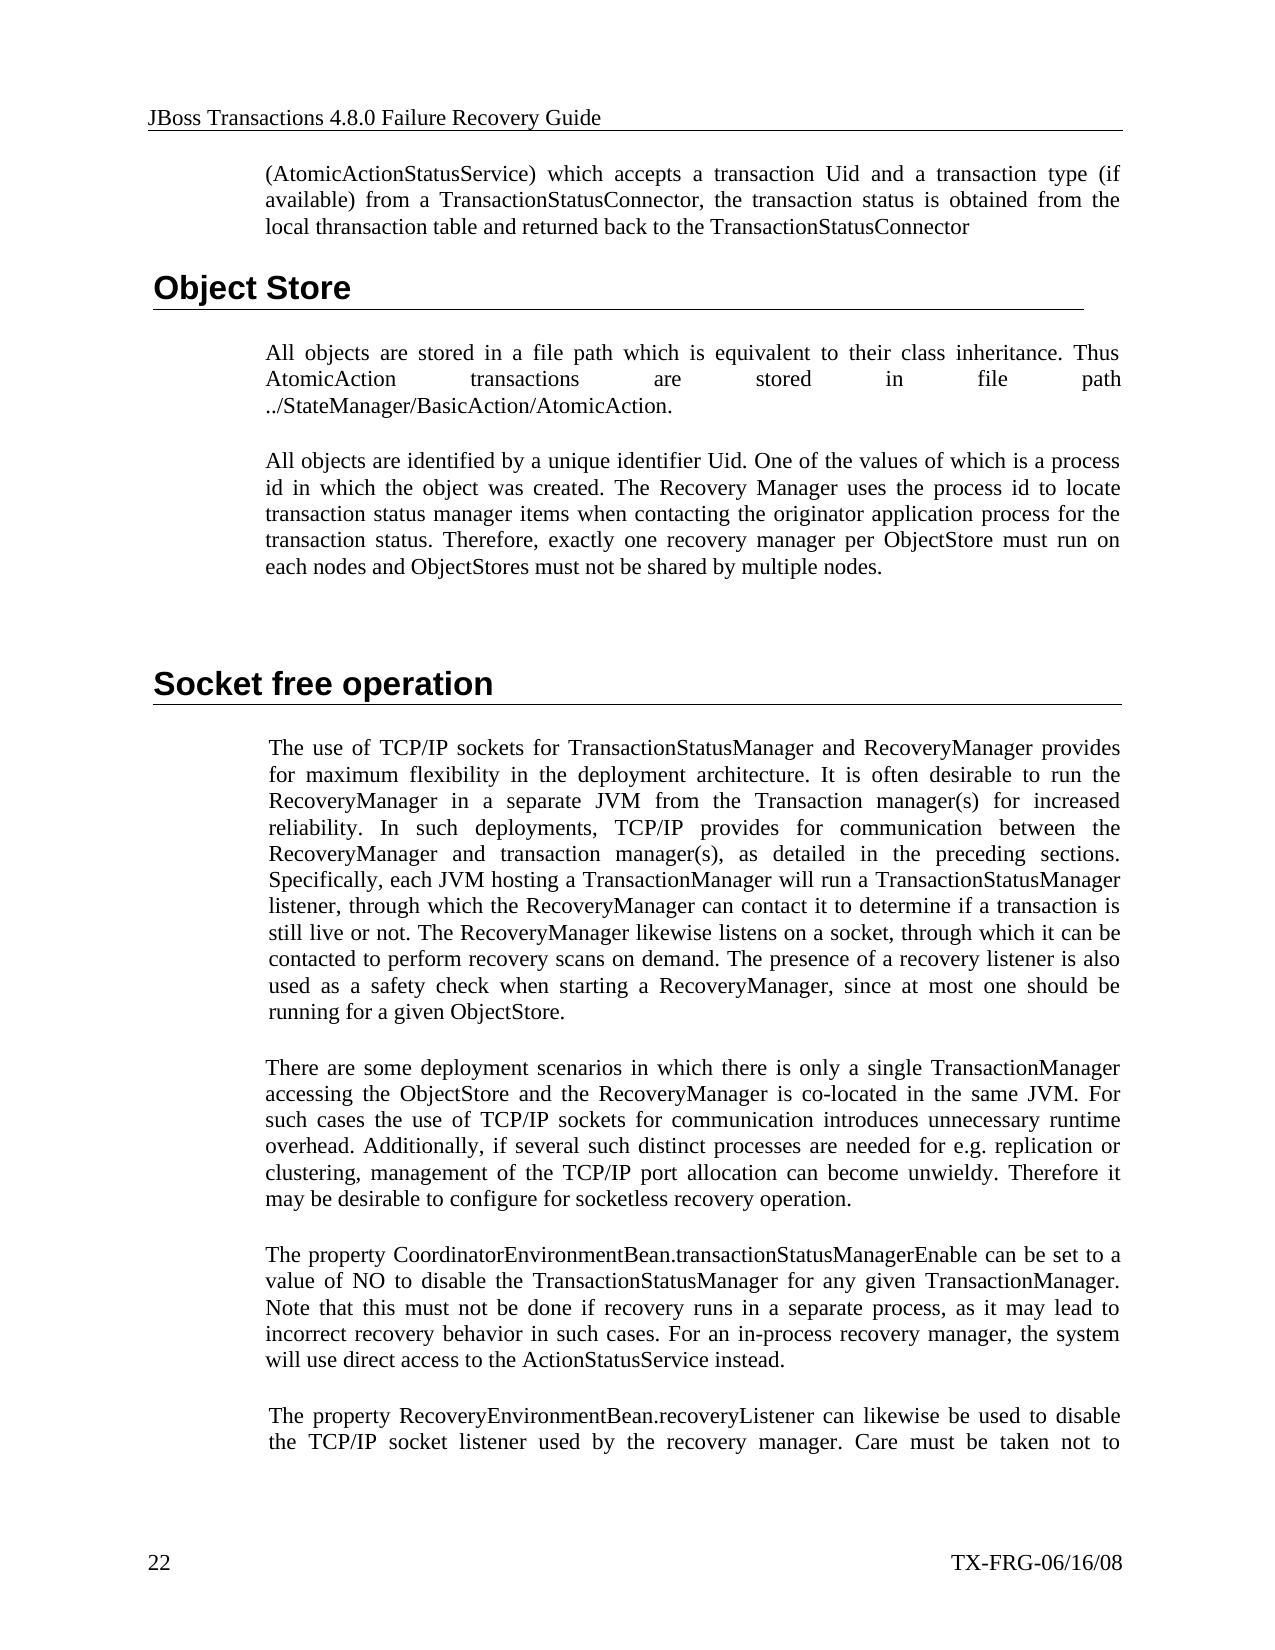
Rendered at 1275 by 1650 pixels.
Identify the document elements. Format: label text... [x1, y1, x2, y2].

text There are some deployment scenarios in which there is only a single TransactionManager accessing the ObjectStore and the RecoveryManager is co-located in the same JVM. For such cases the use of TCP/IP sockets for communication introduces unnecessary runtime overhead. Additionally, if several such distinct processes are needed for e.g. replication or clustering, management of the TCP/IP port allocation can become unwieldy. Therefore it may be desirable to configure for socketless recovery operation. [265, 1053, 1122, 1212]
text All objects are stored in a file path which is equivalent to their class inheritance. Thus AtomicAction transactions are stored in file path ../StateManager/BasicAction/AtomicAction. [265, 339, 1122, 418]
text The property CoordinatorEnvironmentBean.transactionStatusManagerEnable can be set to a value of NO to disable the TransactionStatusManager for any given TransactionManager. Note that this must not be done if recovery runs in a separate process, as it may lead to incorrect recovery behavior in such cases. For an in-process recovery manager, the system will use direct access to the ActionStatusService instead. [265, 1241, 1122, 1373]
text The property RecoveryEnvironmentBean.recoveryListener can likewise be used to disable the TCP/IP socket listener used by the recovery manager. Care must be taken not to [268, 1402, 1122, 1454]
text (AtomicActionStatusService) which accepts a transaction Uid and a transaction type (if available) from a TransactionStatusConnector, the transaction status is obtained from the local thransaction table and returned back to the TransactionStatusConnector [265, 160, 1122, 239]
subtitle Object Store [153, 268, 1084, 309]
subtitle Socket free operation [153, 664, 1122, 704]
text The use of TCP/IP sockets for TransactionStatusManager and RecoveryManager provides for maximum flexibility in the deployment architecture. It is often desirable to run the RecoveryManager in a separate JVM from the Transaction manager(s) for increased reliability. In such deployments, TCP/IP provides for communication between the RecoveryManager and transaction manager(s), as detailed in the preceding sections. Specifically, each JVM hosting a TransactionManager will run a TransactionStatusManager listener, through which the RecoveryManager can contact it to determine if a transaction is still live or not. The RecoveryManager likewise listens on a socket, through which it can be contacted to perform recovery scans on demand. The presence of a recovery listener is also used as a safety check when starting a RecoveryManager, since at most one should be running for a given ObjectStore. [268, 734, 1122, 1024]
text All objects are identified by a unique identifier Uid. One of the values of which is a process id in which the object was created. The Recovery Manager uses the process id to locate transaction status manager items when contacting the originator application process for the transaction status. Therefore, exactly one recovery manager per ObjectStore must run on each nodes and ObjectStores must not be shared by multiple nodes. [265, 447, 1122, 579]
